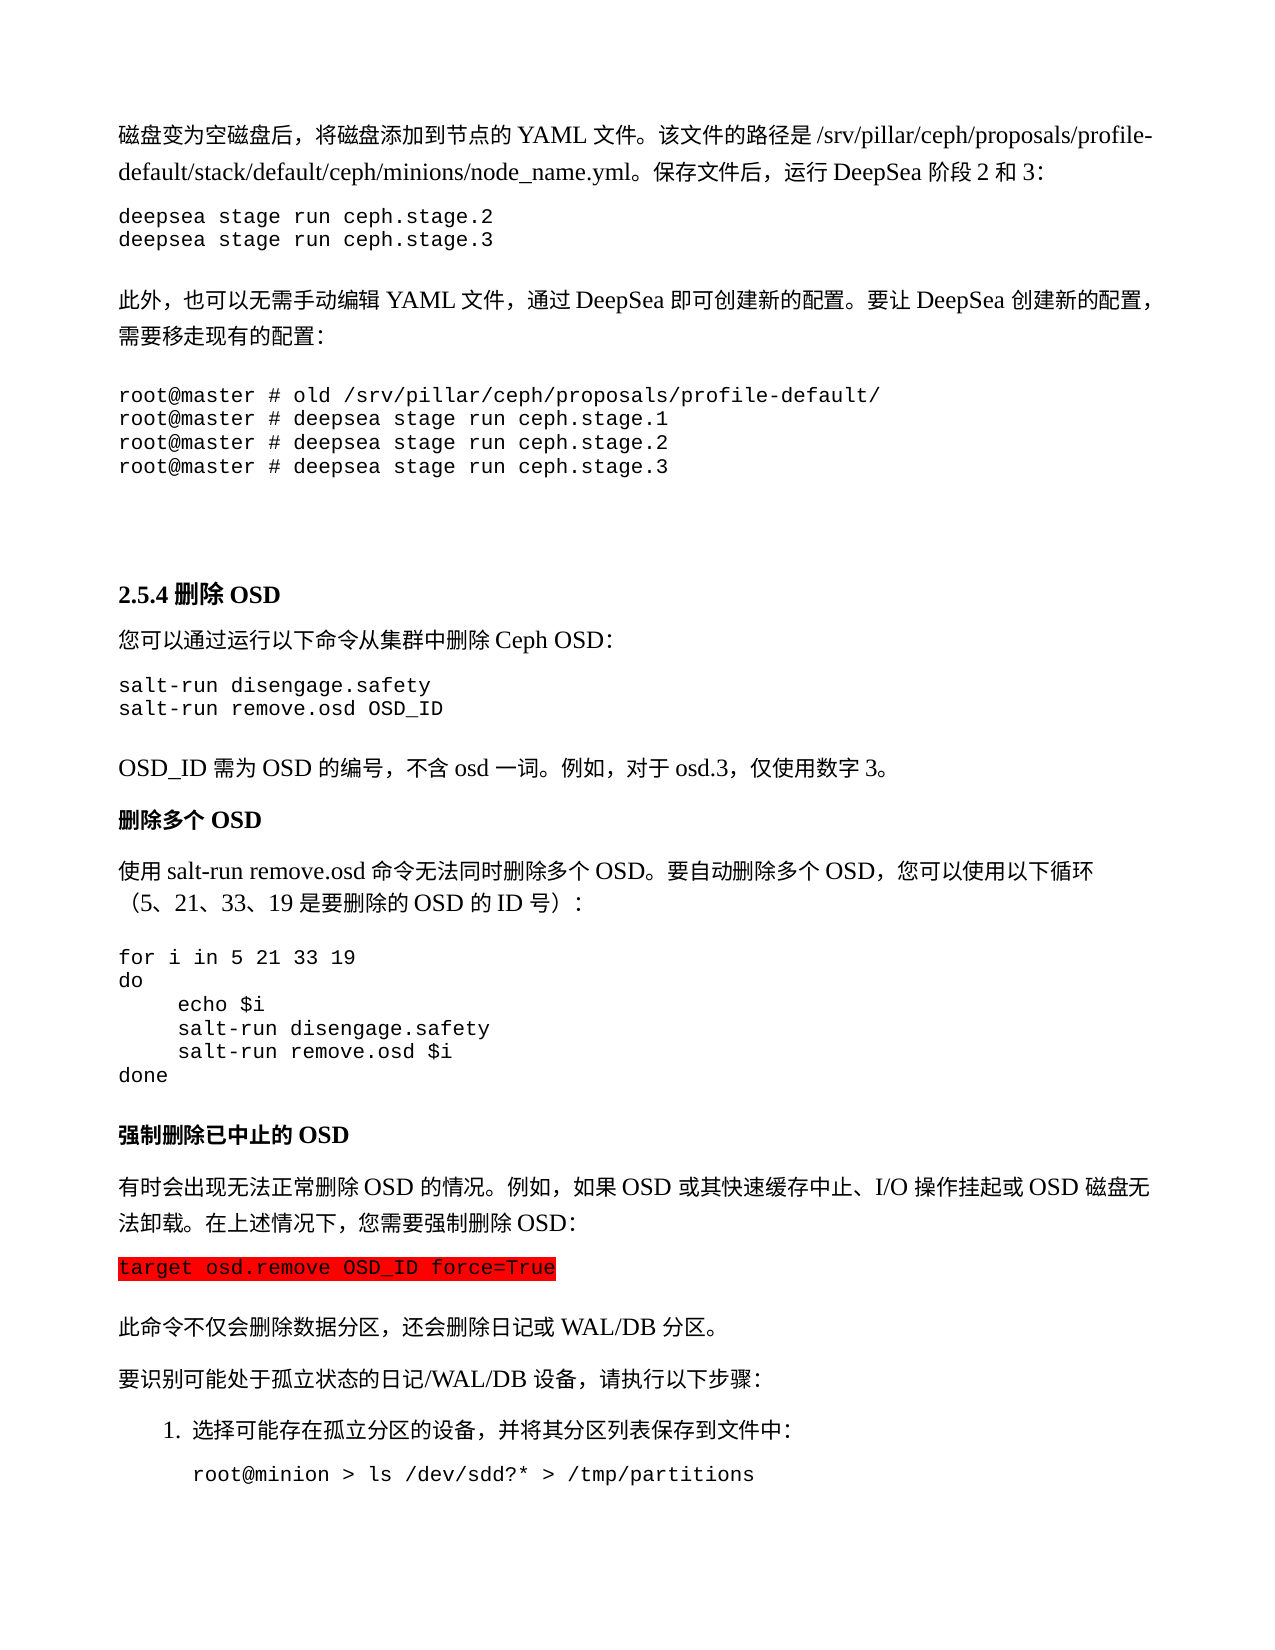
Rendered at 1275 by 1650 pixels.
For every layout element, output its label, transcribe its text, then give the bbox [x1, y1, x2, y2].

text root@master # old /srv/pillar/ceph/proposals/profile-default/ [118, 385, 1157, 408]
text root@master # deepsea stage run ceph.stage.1 [118, 408, 1157, 432]
text root@minion > ls /dev/sdd?* > /tmp/partitions [118, 1464, 1157, 1488]
text 磁盘变为空磁盘后，将磁盘添加到节点的 YAML 文件。该文件的路径是 /srv/pillar/ceph/proposals/profile-default/stack/default/ceph/minions/node_name.yml。保存文件后，运行 DeepSea 阶段 2 和 3： [118, 118, 1157, 186]
subtitle 2.5.4 删除OSD [118, 574, 1157, 611]
text target osd.remove OSD_ID force=True [118, 1257, 1157, 1281]
text root@master # deepsea stage run ceph.stage.2 [118, 432, 1157, 456]
list 选择可能存在孤立分区的设备，并将其分区列表保存到文件中： [162, 1413, 1157, 1445]
text salt-run disengage.safety [177, 1018, 1098, 1041]
text deepsea stage run ceph.stage.2 [118, 206, 1157, 229]
text salt-run disengage.safety [118, 674, 1157, 698]
text 您可以通过运行以下命令从集群中删除 Ceph OSD： [118, 623, 1157, 655]
text 使用 salt-run remove.osd 命令无法同时删除多个 OSD。要自动删除多个 OSD，您可以使用以下循环（5、21、33、19 是要删除的 OSD 的 ID 号）： [118, 854, 1098, 917]
text for i in 5 21 33 19 [118, 947, 1098, 971]
text OSD_ID 需为 OSD 的编号，不含 osd 一词。例如，对于 osd.3，仅使用数字 3。 [118, 751, 1157, 783]
text 有时会出现无法正常删除 OSD 的情况。例如，如果 OSD 或其快速缓存中止、I/O 操作挂起或 OSD 磁盘无法卸载。在上述情况下，您需要强制删除 OSD： [118, 1169, 1157, 1238]
text 要识别可能处于孤立状态的日记/WAL/DB 设备，请执行以下步骤： [118, 1362, 1157, 1393]
text echo $i [177, 994, 1098, 1018]
text salt-run remove.osd OSD_ID [118, 698, 1157, 722]
text do [118, 971, 1098, 994]
text 强制删除已中止的 OSD [118, 1118, 1157, 1150]
text 删除多个 OSD [118, 803, 1157, 834]
text deepsea stage run ceph.stage.3 [118, 229, 1157, 253]
text 此命令不仅会删除数据分区，还会删除日记或 WAL/DB 分区。 [118, 1310, 1157, 1342]
text salt-run remove.osd $i [177, 1041, 1098, 1065]
text done [118, 1065, 1098, 1089]
text root@master # deepsea stage run ceph.stage.3 [118, 456, 1157, 479]
text 此外，也可以无需手动编辑 YAML 文件，通过DeepSea 即可创建新的配置。要让 DeepSea 创建新的配置，需要移走现有的配置： [118, 283, 1157, 351]
